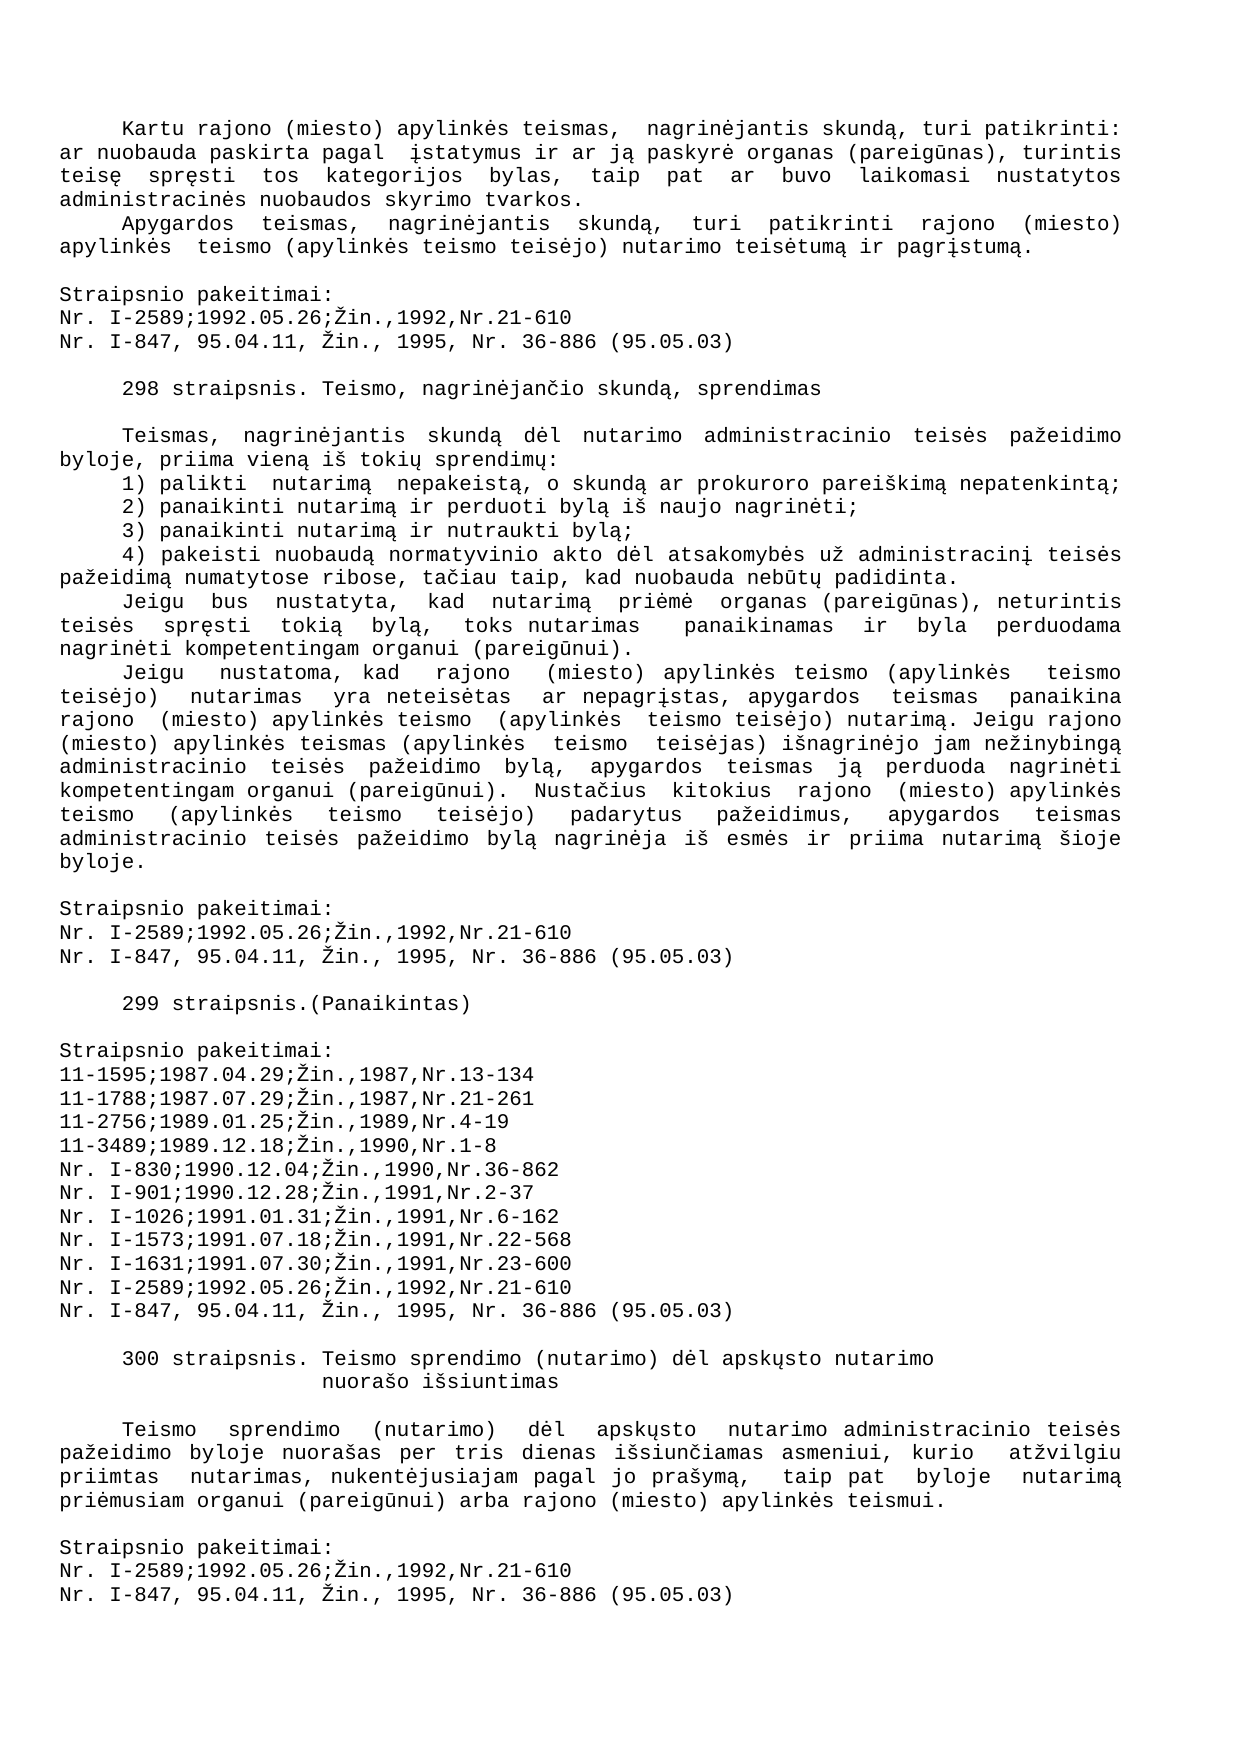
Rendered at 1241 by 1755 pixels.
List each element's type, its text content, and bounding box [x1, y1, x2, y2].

text Nr. I-830;1990.12.04;Žin.,1990,Nr.36-862 [59, 1158, 1122, 1182]
text Straipsnio pakeitimai: [59, 1537, 1122, 1561]
text Straipsnio pakeitimai: [59, 898, 1122, 922]
text Straipsnio pakeitimai: [59, 284, 1122, 307]
text Nr. I-2589;1992.05.26;Žin.,1992,Nr.21-610 [59, 1277, 1122, 1300]
text Nr. I-847, 95.04.11, Žin., 1995, Nr. 36-886 (95.05.03) [59, 331, 1122, 354]
text Jeigu nustatoma, kad rajono (miesto) apylinkės teismo (apylinkės teismo teisėjo) nutarimas yra neteisėtas ar nepagrįstas, apygardos teismas panaikina rajono (miesto) apylinkės teismo (apylinkės teismo teisėjo) nutarimą. Jeigu rajono (miesto) apylinkės teismas (apylinkės teismo teisėjas) išnagrinėjo jam nežinybingą administracinio teisės pažeidimo bylą, apygardos teismas ją perduoda nagrinėti kompetentingam organui (pareigūnui). Nustačius kitokius rajono (miesto) apylinkės teismo (apylinkės teismo teisėjo) padarytus pažeidimus, apygardos teismas administracinio teisės pažeidimo bylą nagrinėja iš esmės ir priima nutarimą šioje byloje. [59, 662, 1122, 875]
text Teismo sprendimo (nutarimo) dėl apskųsto nutarimo administracinio teisės pažeidimo byloje nuorašas per tris dienas išsiunčiamas asmeniui, kurio atžvilgiu priimtas nutarimas, nukentėjusiajam pagal jo prašymą, taip pat byloje nutarimą priėmusiam organui (pareigūnui) arba rajono (miesto) apylinkės teismui. [59, 1419, 1122, 1513]
text 298 straipsnis. Teismo, nagrinėjančio skundą, sprendimas [59, 378, 1122, 402]
text Nr. I-1631;1991.07.30;Žin.,1991,Nr.23-600 [59, 1253, 1122, 1277]
text 11-1788;1987.07.29;Žin.,1987,Nr.21-261 [59, 1088, 1122, 1111]
text Nr. I-847, 95.04.11, Žin., 1995, Nr. 36-886 (95.05.03) [59, 1584, 1122, 1608]
text Nr. I-2589;1992.05.26;Žin.,1992,Nr.21-610 [59, 1561, 1122, 1584]
text 1) palikti nutarimą nepakeistą, o skundą ar prokuroro pareiškimą nepatenkintą; [59, 473, 1122, 496]
text Teismas, nagrinėjantis skundą dėl nutarimo administracinio teisės pažeidimo byloje, priima vieną iš tokių sprendimų: [59, 426, 1122, 473]
text 4) pakeisti nuobaudą normatyvinio akto dėl atsakomybės už administracinį teisės pažeidimą numatytose ribose, tačiau taip, kad nuobauda nebūtų padidinta. [59, 544, 1122, 591]
text Jeigu bus nustatyta, kad nutarimą priėmė organas (pareigūnas), neturintis teisės spręsti tokią bylą, toks nutarimas panaikinamas ir byla perduodama nagrinėti kompetentingam organui (pareigūnui). [59, 591, 1122, 662]
text Nr. I-847, 95.04.11, Žin., 1995, Nr. 36-886 (95.05.03) [59, 946, 1122, 969]
text 300 straipsnis. Teismo sprendimo (nutarimo) dėl apskųsto nutarimo [59, 1348, 1122, 1371]
text 11-3489;1989.12.18;Žin.,1990,Nr.1-8 [59, 1135, 1122, 1158]
text 11-1595;1987.04.29;Žin.,1987,Nr.13-134 [59, 1064, 1122, 1088]
text Nr. I-901;1990.12.28;Žin.,1991,Nr.2-37 [59, 1182, 1122, 1206]
text 299 straipsnis.(Panaikintas) [59, 993, 1122, 1017]
text Nr. I-1573;1991.07.18;Žin.,1991,Nr.22-568 [59, 1229, 1122, 1253]
text 3) panaikinti nutarimą ir nutraukti bylą; [59, 520, 1122, 544]
text nuorašo išsiuntimas [59, 1371, 1122, 1395]
text Nr. I-1026;1991.01.31;Žin.,1991,Nr.6-162 [59, 1206, 1122, 1229]
text Straipsnio pakeitimai: [59, 1040, 1122, 1064]
text Nr. I-847, 95.04.11, Žin., 1995, Nr. 36-886 (95.05.03) [59, 1300, 1122, 1324]
text Nr. I-2589;1992.05.26;Žin.,1992,Nr.21-610 [59, 307, 1122, 331]
text 11-2756;1989.01.25;Žin.,1989,Nr.4-19 [59, 1111, 1122, 1135]
text Apygardos teismas, nagrinėjantis skundą, turi patikrinti rajono (miesto) apylinkės teismo (apylinkės teismo teisėjo) nutarimo teisėtumą ir pagrįstumą. [59, 213, 1122, 260]
text Nr. I-2589;1992.05.26;Žin.,1992,Nr.21-610 [59, 922, 1122, 946]
text Kartu rajono (miesto) apylinkės teismas, nagrinėjantis skundą, turi patikrinti: ar nuobauda paskirta pagal įstatymus ir ar ją paskyrė organas (pareigūnas), turintis teisę spręsti tos kategorijos bylas, taip pat ar buvo laikomasi nustatytos administracinės nuobaudos skyrimo tvarkos. [59, 118, 1122, 213]
text 2) panaikinti nutarimą ir perduoti bylą iš naujo nagrinėti; [59, 496, 1122, 520]
